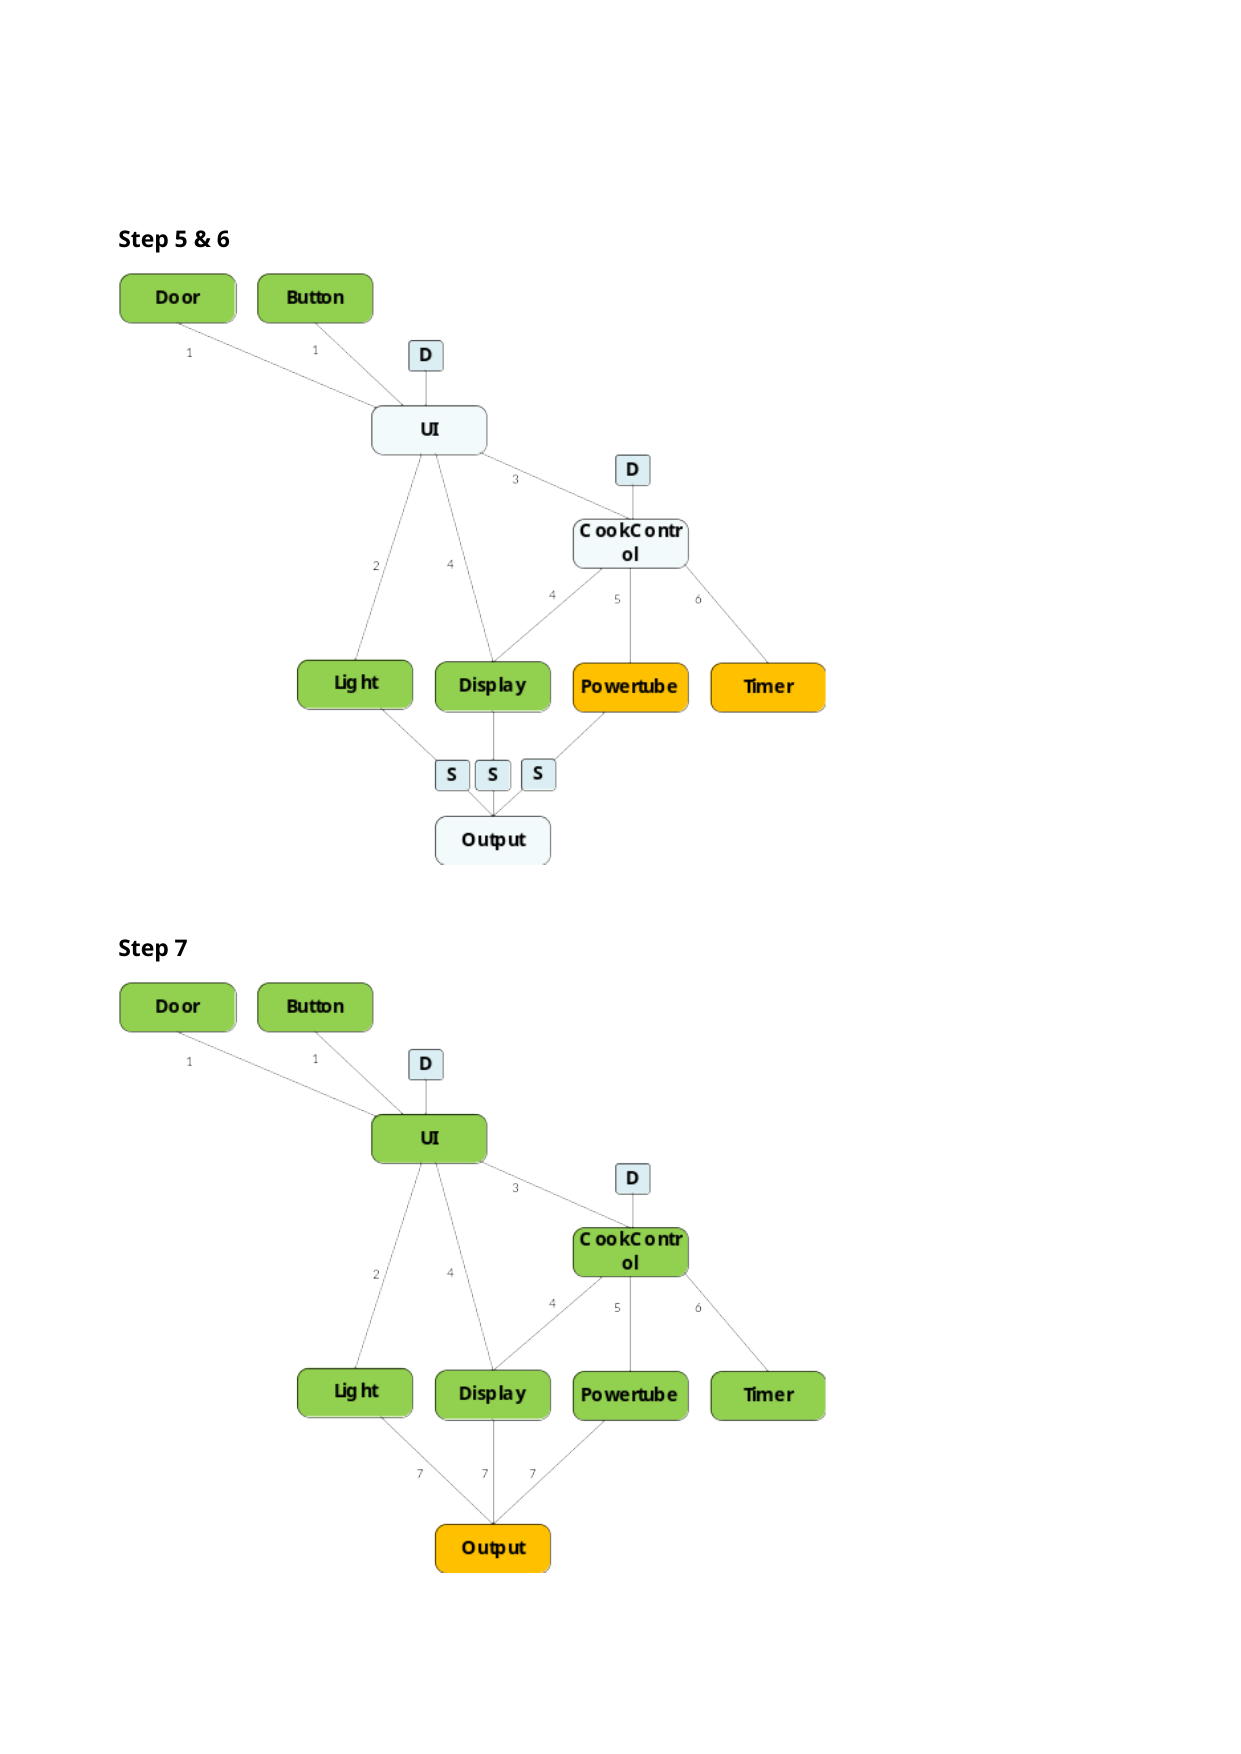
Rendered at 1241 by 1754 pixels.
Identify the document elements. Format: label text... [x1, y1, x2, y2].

text Step 7 [118, 932, 1122, 963]
text Step 5 & 6 [118, 223, 1122, 254]
